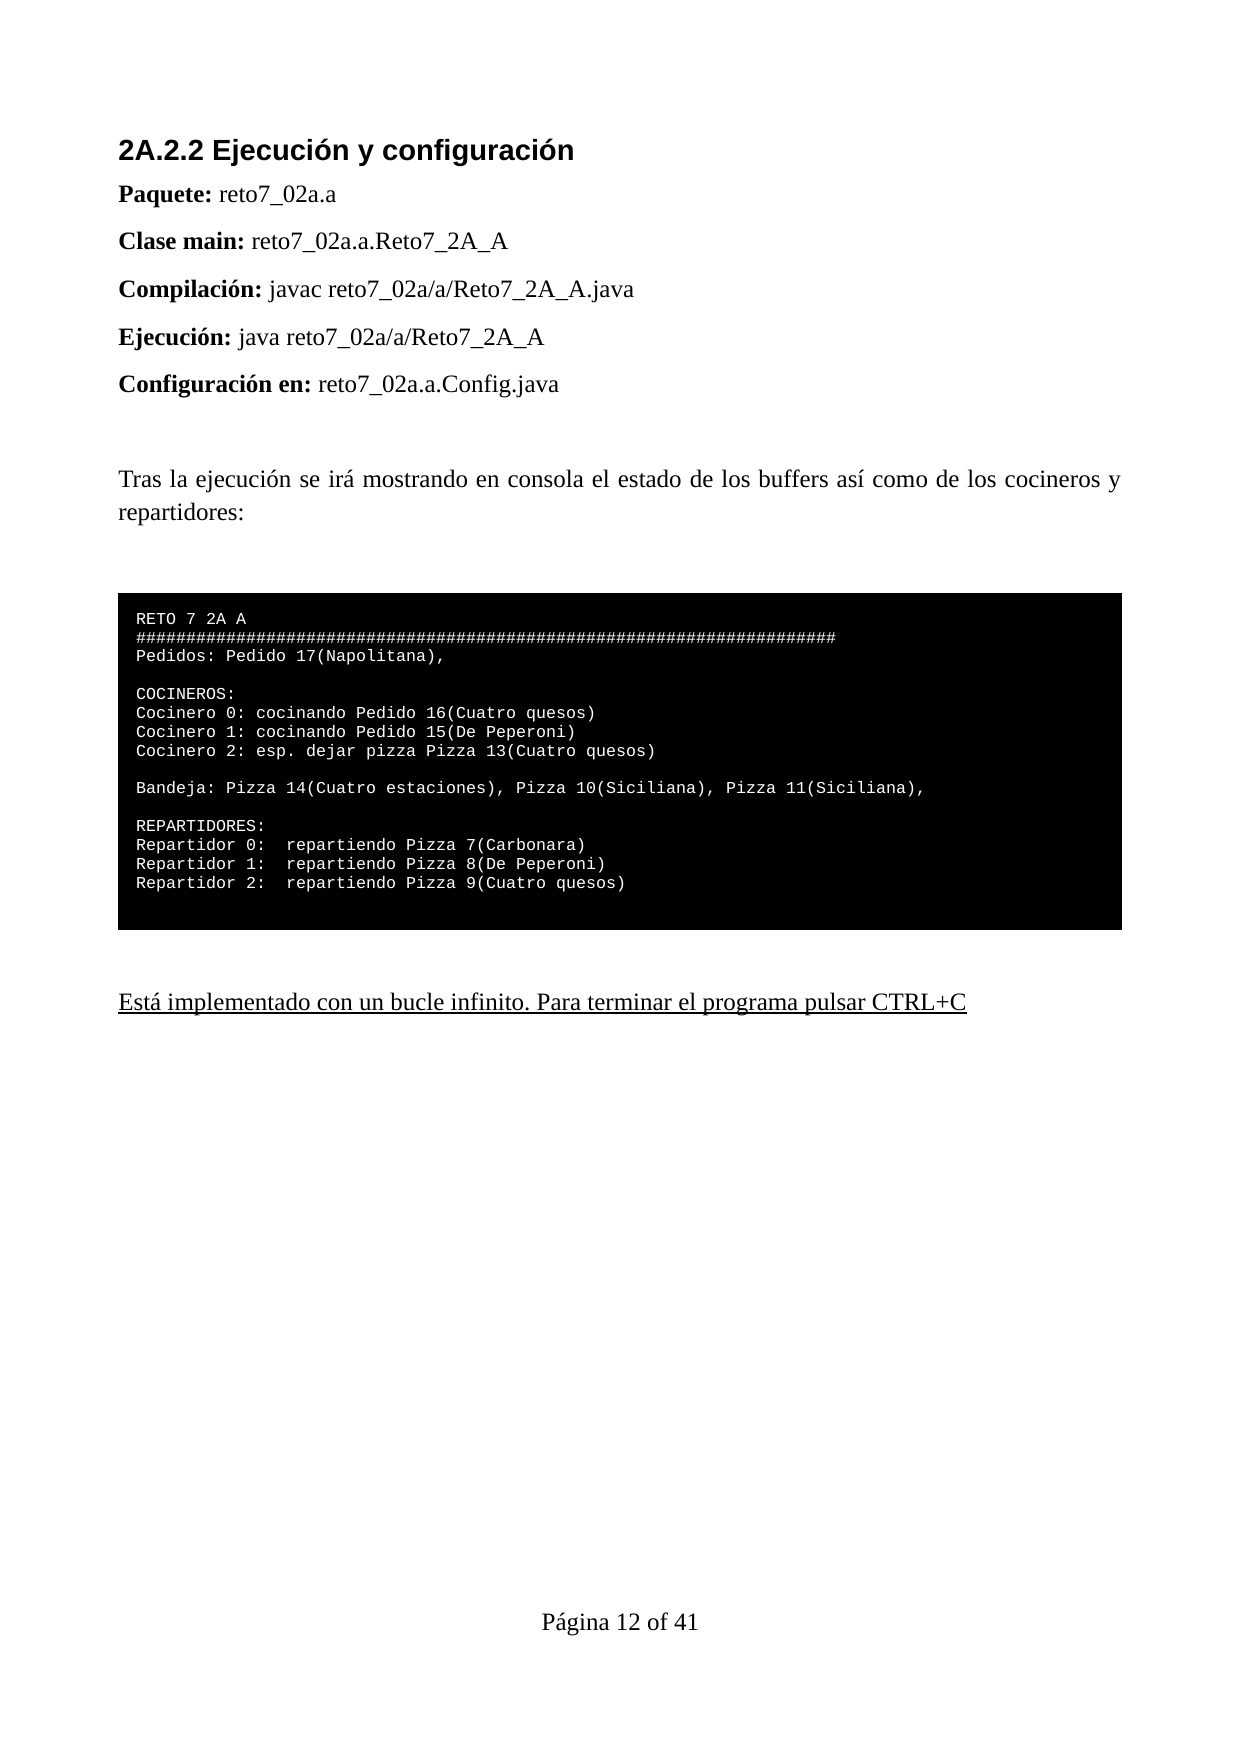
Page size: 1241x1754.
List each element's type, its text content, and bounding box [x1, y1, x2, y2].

text Pedidos: Pedido 17(Napolitana), [118, 648, 1122, 667]
text Cocinero 1: cocinando Pedido 15(De Peperoni) [118, 723, 1122, 742]
text Cocinero 0: cocinando Pedido 16(Cuatro quesos) [118, 704, 1122, 723]
text Clase main: reto7_02a.a.Reto7_2A_A [118, 226, 1122, 255]
text Compilación: javac reto7_02a/a/Reto7_2A_A.java [118, 274, 1122, 303]
text Ejecución: java reto7_02a/a/Reto7_2A_A [118, 322, 1122, 350]
text Repartidor 1: repartiendo Pizza 8(De Peperoni) [118, 855, 1122, 874]
text Bandeja: Pizza 14(Cuatro estaciones), Pizza 10(Siciliana), Pizza 11(Siciliana), [118, 780, 1122, 799]
text RETO 7 2A A [118, 593, 1122, 629]
subtitle 2A.2.2 Ejecución y configuración [118, 133, 1122, 166]
text Cocinero 2: esp. dejar pizza Pizza 13(Cuatro quesos) [118, 742, 1122, 761]
text Está implementado con un bucle infinito. Para terminar el programa pulsar CTRL+C [118, 987, 1122, 1016]
text Repartidor 2: repartiendo Pizza 9(Cuatro quesos) [118, 874, 1122, 893]
text Paquete: reto7_02a.a [118, 179, 1122, 207]
text ###################################################################### [118, 629, 1122, 648]
text COCINEROS: [118, 686, 1122, 704]
text REPARTIDORES: [118, 818, 1122, 837]
text Repartidor 0: repartiendo Pizza 7(Carbonara) [118, 837, 1122, 855]
text Configuración en: reto7_02a.a.Config.java [118, 369, 1122, 398]
text Tras la ejecución se irá mostrando en consola el estado de los buffers así como de los cocineros y repartidores: [118, 464, 1122, 526]
